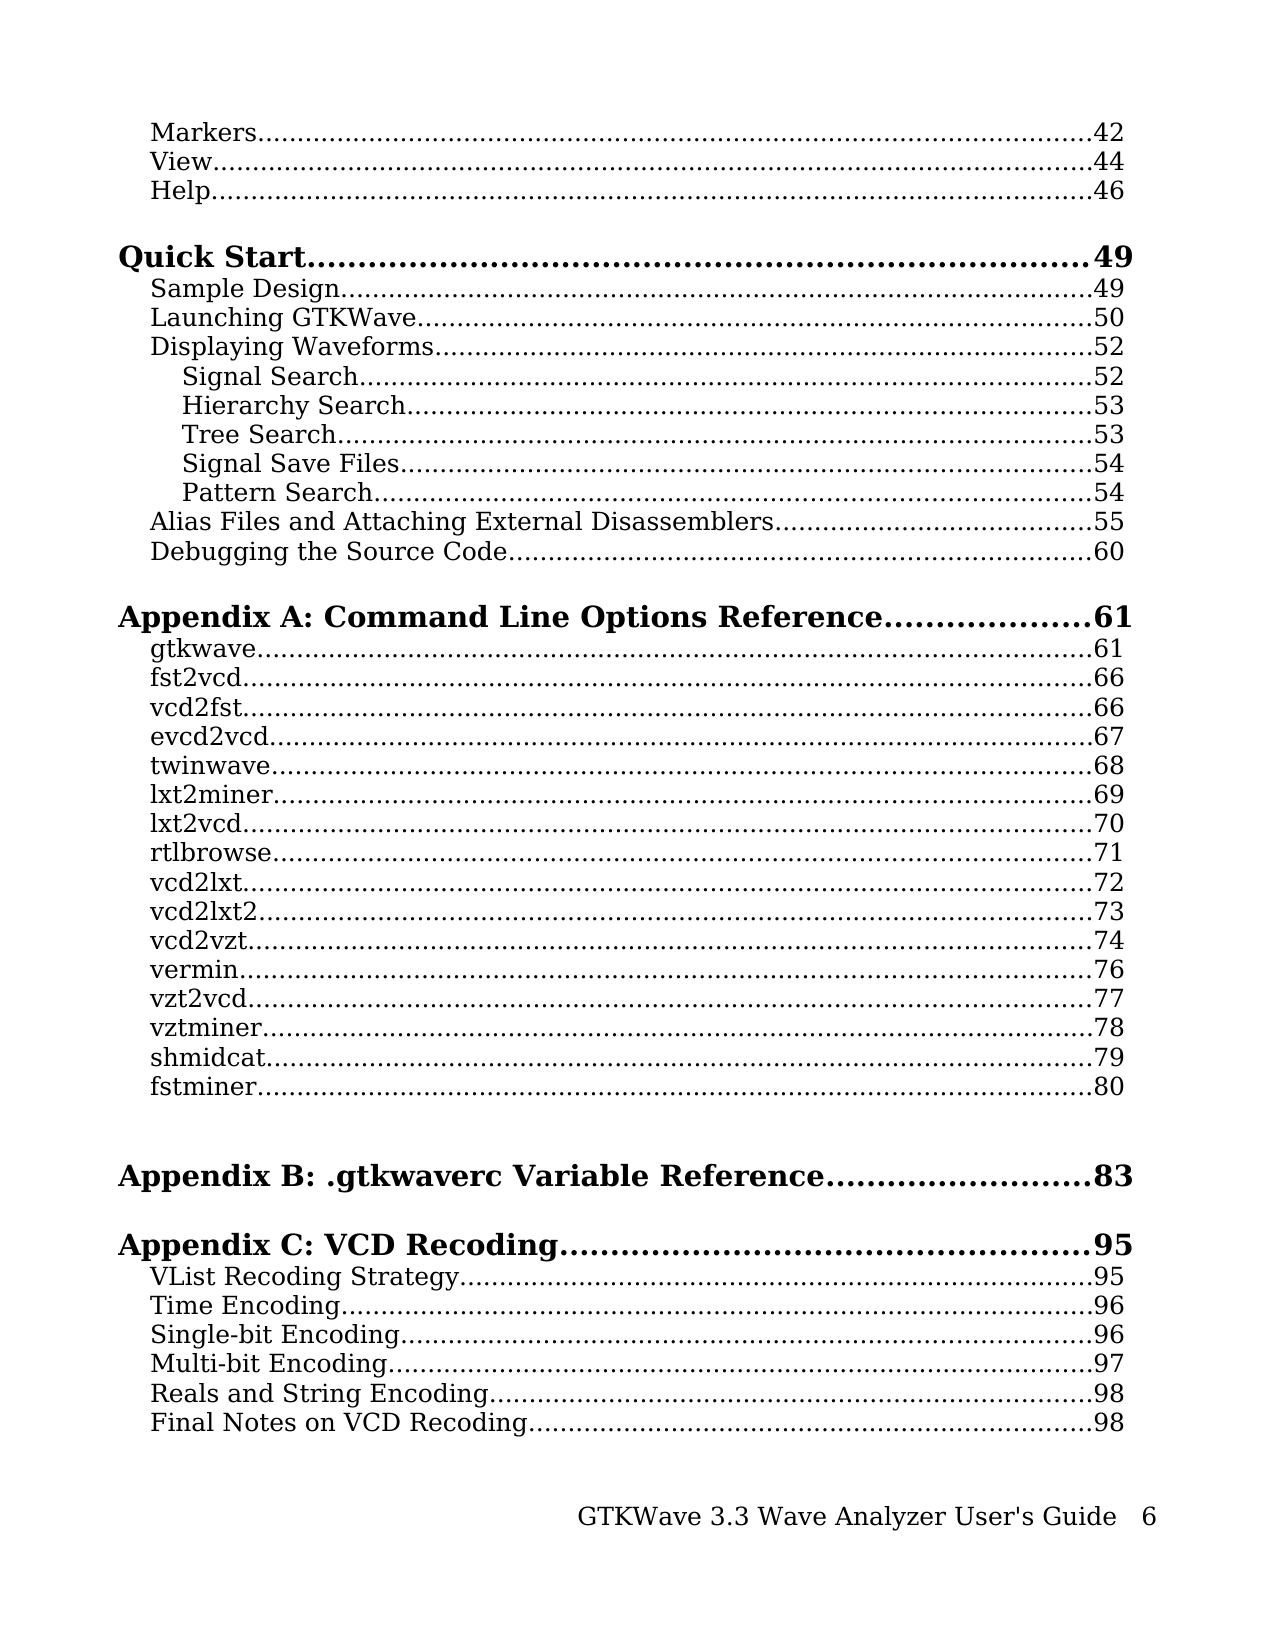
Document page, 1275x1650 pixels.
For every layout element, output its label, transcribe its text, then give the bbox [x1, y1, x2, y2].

text vztminer 78 [118, 1013, 1157, 1043]
text Markers 42 [118, 118, 1157, 147]
text fstminer 80 [118, 1072, 1157, 1101]
text Pattern Search 54 [118, 478, 1157, 507]
text vcd2lxt 72 [118, 868, 1157, 897]
text Reals and String Encoding 98 [118, 1379, 1157, 1408]
text Appendix C: VCD Recoding 95 [118, 1228, 1157, 1262]
text gtkwave 61 [118, 634, 1157, 663]
text Time Encoding 96 [118, 1291, 1157, 1321]
text vcd2lxt2 73 [118, 897, 1157, 926]
text Single-bit Encoding 96 [118, 1321, 1157, 1350]
text evcd2vcd 67 [118, 722, 1157, 751]
text rtlbrowse 71 [118, 838, 1157, 868]
text Sample Design 49 [118, 274, 1157, 303]
text Debugging the Source Code 60 [118, 537, 1157, 566]
text Launching GTKWave 50 [118, 303, 1157, 332]
text lxt2vcd 70 [118, 809, 1157, 838]
text twinwave 68 [118, 751, 1157, 780]
text Appendix B: .gtkwaverc Variable Reference 83 [118, 1159, 1157, 1194]
text Tree Search 53 [118, 420, 1157, 449]
text VList Recoding Strategy 95 [118, 1262, 1157, 1291]
text Multi-bit Encoding 97 [118, 1350, 1157, 1379]
text vcd2fst 66 [118, 693, 1157, 722]
text vcd2vzt 74 [118, 926, 1157, 955]
text lxt2miner 69 [118, 780, 1157, 809]
text vermin 76 [118, 955, 1157, 984]
text shmidcat 79 [118, 1043, 1157, 1072]
text Signal Save Files 54 [118, 449, 1157, 478]
text Alias Files and Attaching External Disassemblers 55 [118, 507, 1157, 537]
text View 44 [118, 147, 1157, 176]
text fst2vcd 66 [118, 663, 1157, 693]
text Appendix A: Command Line Options Reference 61 [118, 600, 1157, 634]
text Displaying Waveforms 52 [118, 332, 1157, 362]
text Quick Start 49 [118, 240, 1157, 274]
text Signal Search 52 [118, 362, 1157, 391]
text Help 46 [118, 176, 1157, 206]
text Hierarchy Search 53 [118, 391, 1157, 420]
text vzt2vcd 77 [118, 984, 1157, 1013]
text Final Notes on VCD Recoding 98 [118, 1408, 1157, 1437]
